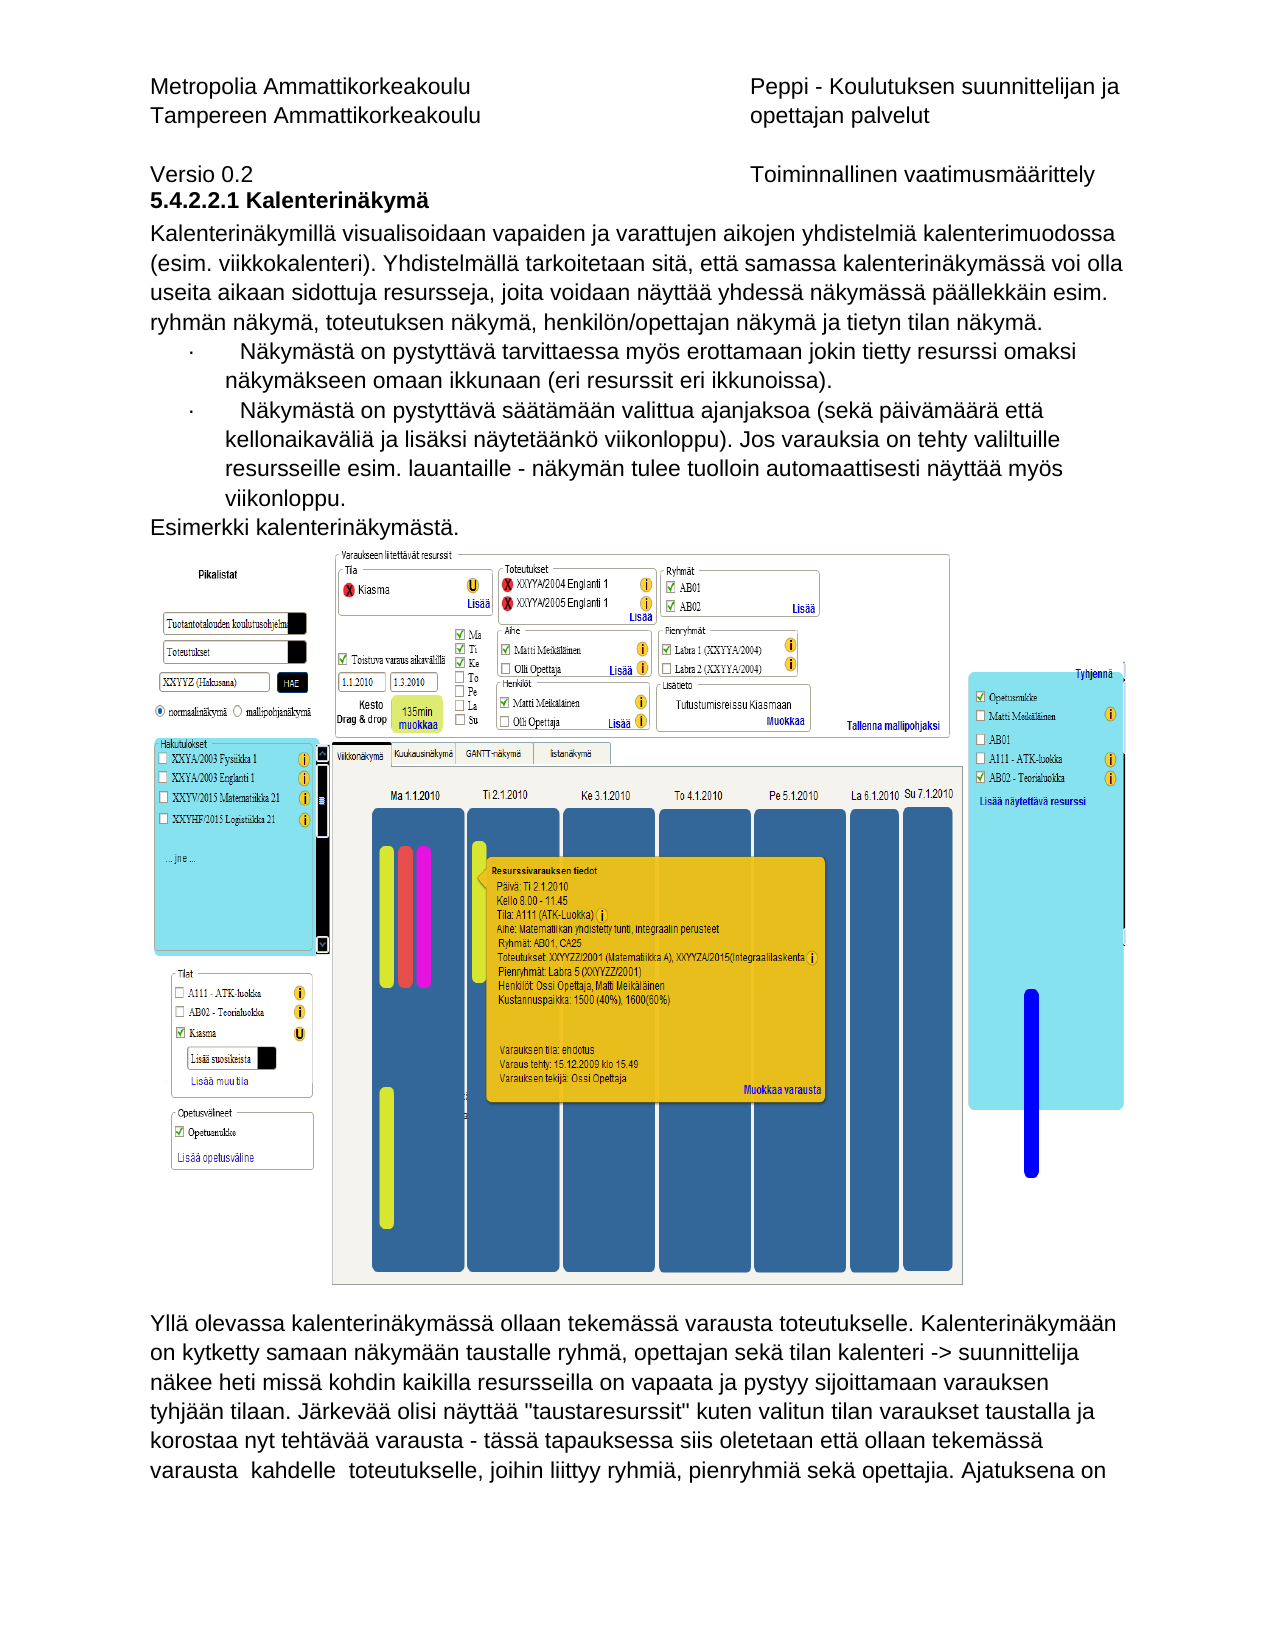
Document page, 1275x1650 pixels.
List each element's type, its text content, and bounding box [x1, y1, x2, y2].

picture [150, 544, 1125, 1307]
text Yllä olevassa kalenterinäkymässä ollaan tekemässä varausta toteutukselle. Kalenterinäkymään on kytketty samaan näkymään taustalle ryhmä, opettajan sekä tilan kalenteri -> suunnittelija näkee heti missä kohdin kaikilla resursseilla on vapaata ja pystyy sijoittamaan varauksen tyhjään tilaan. Järkevää olisi näyttää "taustaresurssit" kuten valitun tilan varaukset taustalla ja korostaa nyt tehtävää varausta - tässä tapauksessa siis oletetaan että ollaan tekemässä varausta kahdelle toteutukselle, joihin liittyy ryhmiä, pienryhmiä sekä opettajia. Ajatuksena on [150, 1310, 1125, 1483]
subtitle 5.4.2.2.1 Kalenterinäkymä [150, 187, 1125, 213]
text · Näkymästä on pystyttävä tarvittaessa myös erottamaan jokin tietty resurssi omaksi näkymäkseen omaan ikkunaan (eri resurssit eri ikkunoissa). [187, 338, 1125, 393]
text · Näkymästä on pystyttävä säätämään valittua ajanjaksoa (sekä päivämäärä että kellonaikaväliä ja lisäksi näytetäänkö viikonloppu). Jos varauksia on tehty valiltuille resursseille esim. lauantaille - näkymän tulee tuolloin automaattisesti näyttää myös viikonloppu. [187, 397, 1125, 511]
text Esimerkki kalenterinäkymästä. [150, 515, 1125, 540]
text Kalenterinäkymillä visualisoidaan vapaiden ja varattujen aikojen yhdistelmiä kalenterimuodossa (esim. viikkokalenteri). Yhdistelmällä tarkoitetaan sitä, että samassa kalenterinäkymässä voi olla useita aikaan sidottuja resursseja, joita voidaan näyttää yhdessä näkymässä päällekkäin esim. ryhmän näkymä, toteutuksen näkymä, henkilön/opettajan näkymä ja tietyn tilan näkymä. [150, 221, 1125, 335]
